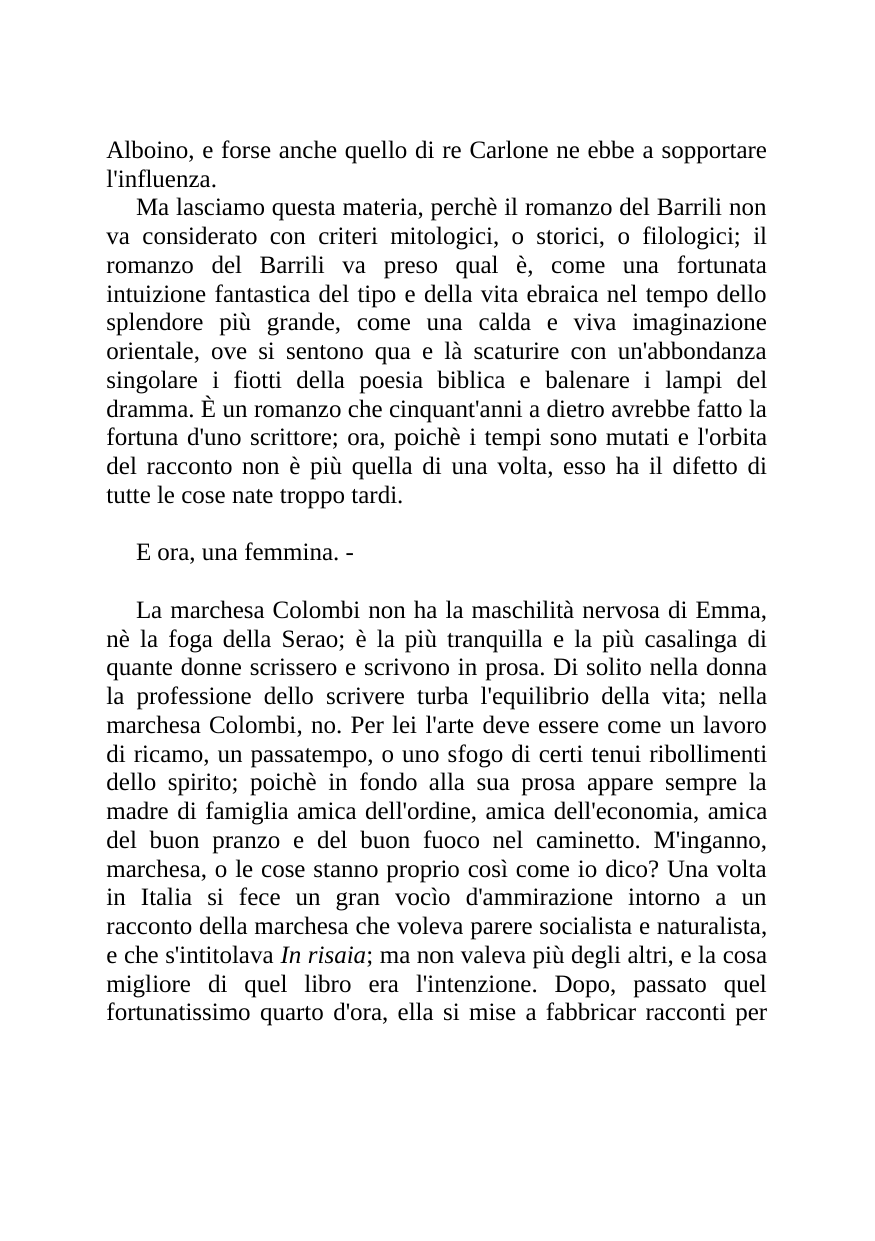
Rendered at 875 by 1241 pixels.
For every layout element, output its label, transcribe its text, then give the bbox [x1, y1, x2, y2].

text E ora, una femmina. - [106, 537, 768, 566]
text Alboino, e forse anche quello di re Carlone ne ebbe a sopportare l'influenza. [106, 135, 768, 192]
text La marchesa Colombi non ha la maschilità nervosa di Emma, nè la foga della Serao; è la più tranquilla e la più casalinga di quante donne scrissero e scrivono in prosa. Di solito nella donna la professione dello scrivere turba l'equilibrio della vita; nella marchesa Colombi, no. Per lei l'arte deve essere come un lavoro di ricamo, un passatempo, o uno sfogo di certi tenui ribollimenti dello spirito; poichè in fondo alla sua prosa appare sempre la madre di famiglia amica dell'ordine, amica dell'economia, amica del buon pranzo e del buon fuoco nel caminetto. M'inganno, marchesa, o le cose stanno proprio così come io dico? Una volta in Italia si fece un gran vocìo d'ammirazione intorno a un racconto della marchesa che voleva parere socialista e naturalista, e che s'intitolava In risaia; ma non valeva più degli altri, e la cosa migliore di quel libro era l'intenzione. Dopo, passato quel fortunatissimo quarto d'ora, ella si mise a fabbricar racconti per [106, 595, 768, 1026]
text Ma lasciamo questa materia, perchè il romanzo del Barrili non va considerato con criteri mitologici, o storici, o filologici; il romanzo del Barrili va preso qual è, come una fortunata intuizione fantastica del tipo e della vita ebraica nel tempo dello splendore più grande, come una calda e viva imaginazione orientale, ove si sentono qua e là scaturire con un'abbondanza singolare i fiotti della poesia biblica e balenare i lampi del dramma. È un romanzo che cinquant'anni a dietro avrebbe fatto la fortuna d'uno scrittore; ora, poichè i tempi sono mutati e l'orbita del racconto non è più quella di una volta, esso ha il difetto di tutte le cose nate troppo tardi. [106, 192, 768, 509]
